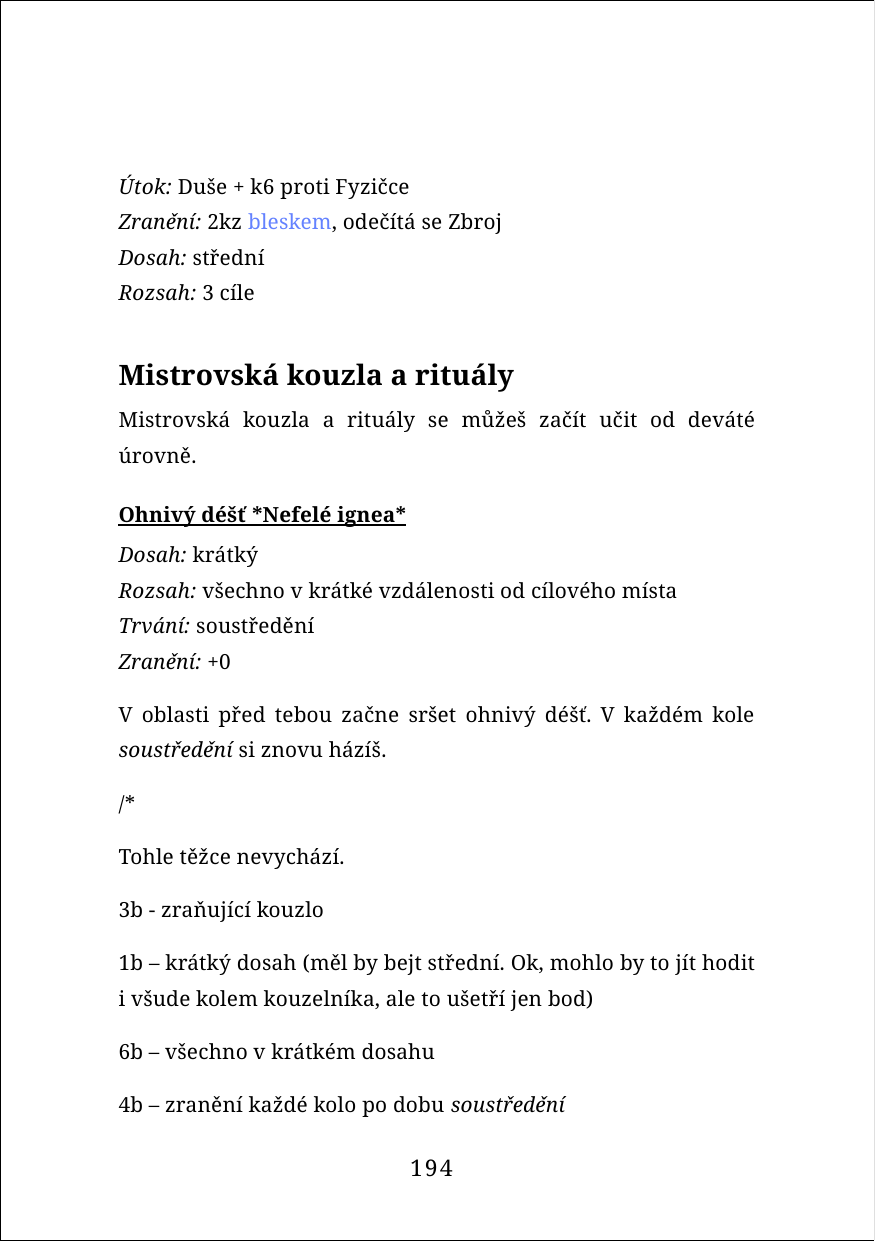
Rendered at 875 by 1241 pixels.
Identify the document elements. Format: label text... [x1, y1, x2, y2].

subtitle Ohnivý déšť *Nefelé ignea* [118, 500, 756, 528]
text /* [118, 789, 756, 817]
subtitle Mistrovská kouzla a rituály [118, 355, 756, 393]
text V oblasti před tebou začne sršet ohnivý déšť. V každém kole soustředění si znovu házíš. [118, 700, 756, 764]
text Útok: Duše + k6 proti Fyzičce Zranění: 2kz bleskem, odečítá se Zbroj Dosah: střední Rozsah: 3 cíle [118, 172, 756, 307]
text Mistrovská kouzla a rituály se můžeš začít učit od deváté úrovně. [118, 405, 756, 469]
text Tohle těžce nevychází. [118, 842, 756, 870]
text 4b – zranění každé kolo po dobu soustředění [118, 1090, 756, 1119]
text 1b – krátký dosah (měl by bejt střední. Ok, mohlo by to jít hodit i všude kolem kouzelníka, ale to ušetří jen bod) [118, 948, 756, 1012]
text 3b - zraňující kouzlo [118, 895, 756, 924]
text 6b – všechno v krátkém dosahu [118, 1037, 756, 1066]
text Dosah: krátký Rozsah: všechno v krátké vzdálenosti od cílového místa Trvání: soustředění Zranění: +0 [118, 540, 756, 675]
